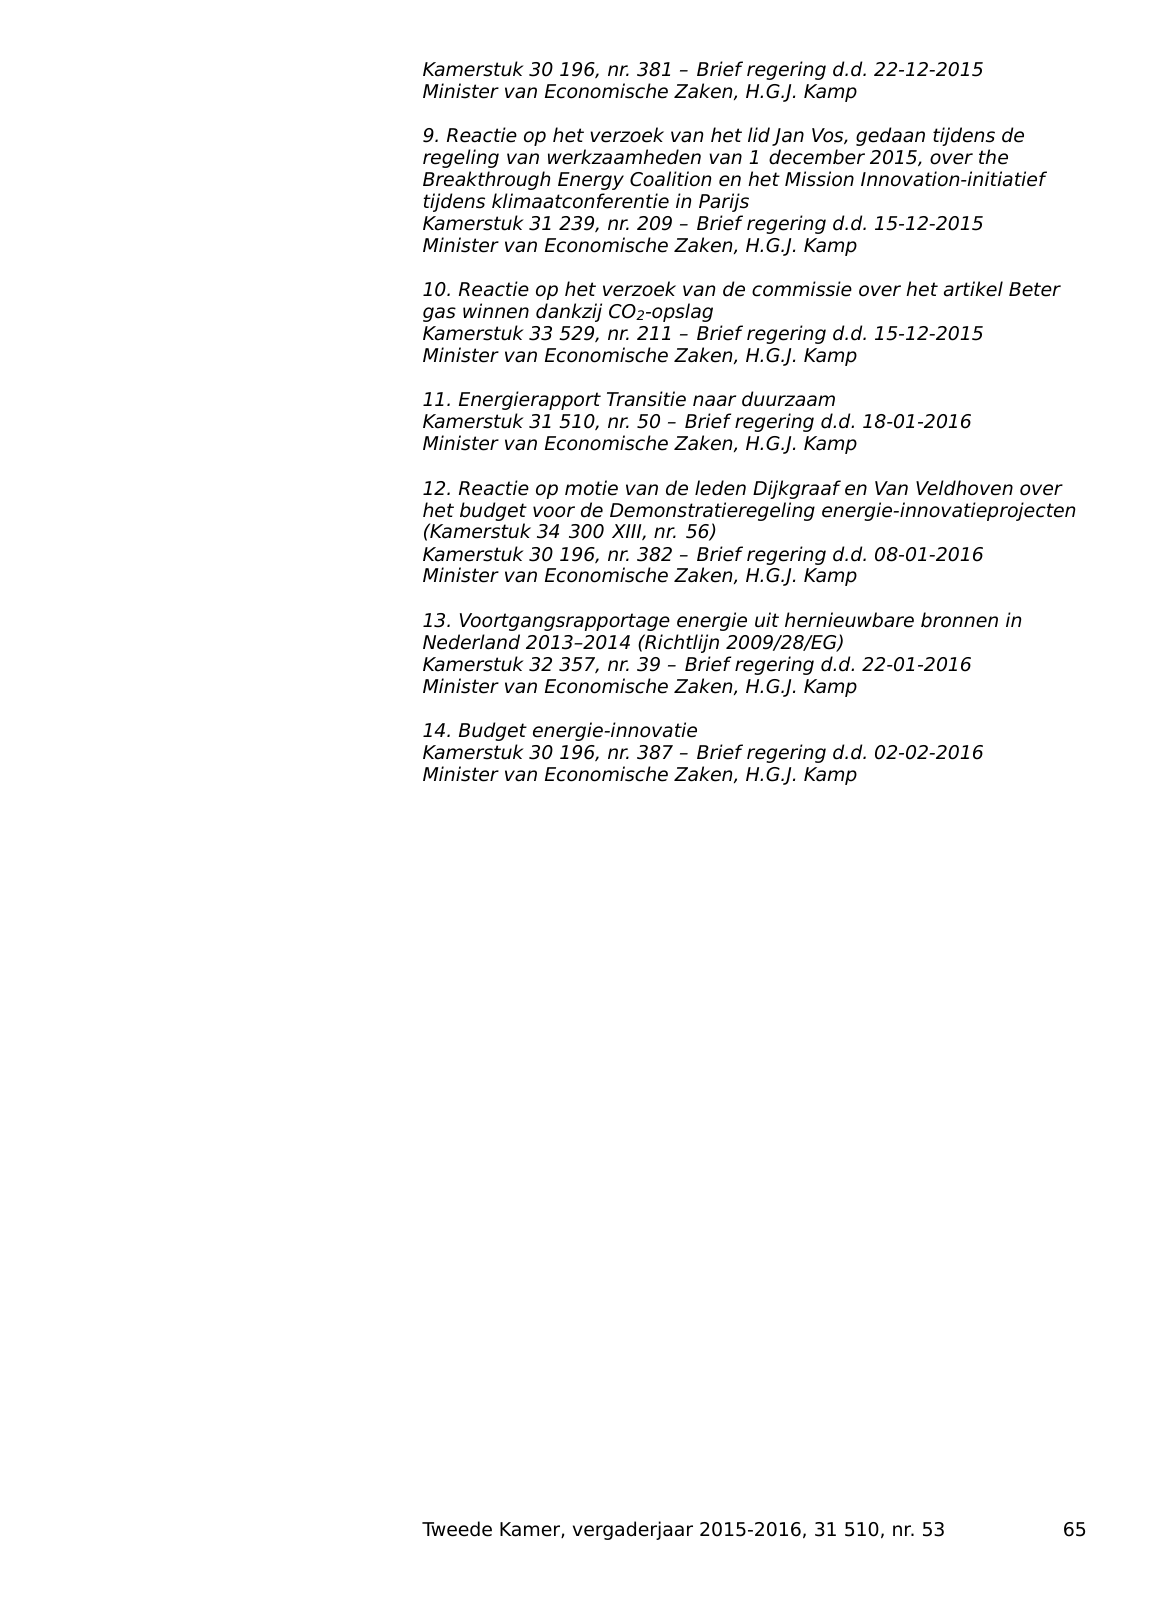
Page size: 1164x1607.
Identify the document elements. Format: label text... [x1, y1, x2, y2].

text Minister van Economische Zaken, H.G.J. Kamp [422, 764, 1087, 786]
text Minister van Economische Zaken, H.G.J. Kamp [422, 565, 1087, 587]
text Kamerstuk 30 196, nr. 387 – Brief regering d.d. 02-02-2016 [422, 742, 1087, 764]
text 10. Reactie op het verzoek van de commissie over het artikel Beter gas winnen dankzij CO2-opslag [422, 279, 1087, 323]
text 11. Energierapport Transitie naar duurzaam [422, 389, 1087, 411]
text 9. Reactie op het verzoek van het lid Jan Vos, gedaan tijdens de regeling van werkzaamheden van 1 december 2015, over the Breakthrough Energy Coalition en het Mission Innovation-initiatief tijdens klimaatconferentie in Parijs [422, 125, 1087, 213]
text Kamerstuk 31 510, nr. 50 – Brief regering d.d. 18-01-2016 [422, 411, 1087, 433]
text Minister van Economische Zaken, H.G.J. Kamp [422, 81, 1087, 103]
text Minister van Economische Zaken, H.G.J. Kamp [422, 433, 1087, 455]
text 14. Budget energie-innovatie [422, 720, 1087, 742]
text Kamerstuk 30 196, nr. 382 – Brief regering d.d. 08-01-2016 [422, 543, 1087, 565]
text Kamerstuk 32 357, nr. 39 – Brief regering d.d. 22-01-2016 [422, 653, 1087, 676]
text Kamerstuk 30 196, nr. 381 – Brief regering d.d. 22-12-2015 [422, 59, 1087, 81]
text Minister van Economische Zaken, H.G.J. Kamp [422, 235, 1087, 257]
text Kamerstuk 31 239, nr. 209 – Brief regering d.d. 15-12-2015 [422, 213, 1087, 235]
text 12. Reactie op motie van de leden Dijkgraaf en Van Veldhoven over het budget voor de Demonstratieregeling energie-innovatieprojecten (Kamerstuk 34 300 XIII, nr. 56) [422, 477, 1087, 543]
text Minister van Economische Zaken, H.G.J. Kamp [422, 345, 1087, 367]
text 13. Voortgangsrapportage energie uit hernieuwbare bronnen in Nederland 2013–2014 (Richtlijn 2009/28/EG) [422, 609, 1087, 653]
text Kamerstuk 33 529, nr. 211 – Brief regering d.d. 15-12-2015 [422, 323, 1087, 345]
text Minister van Economische Zaken, H.G.J. Kamp [422, 676, 1087, 697]
